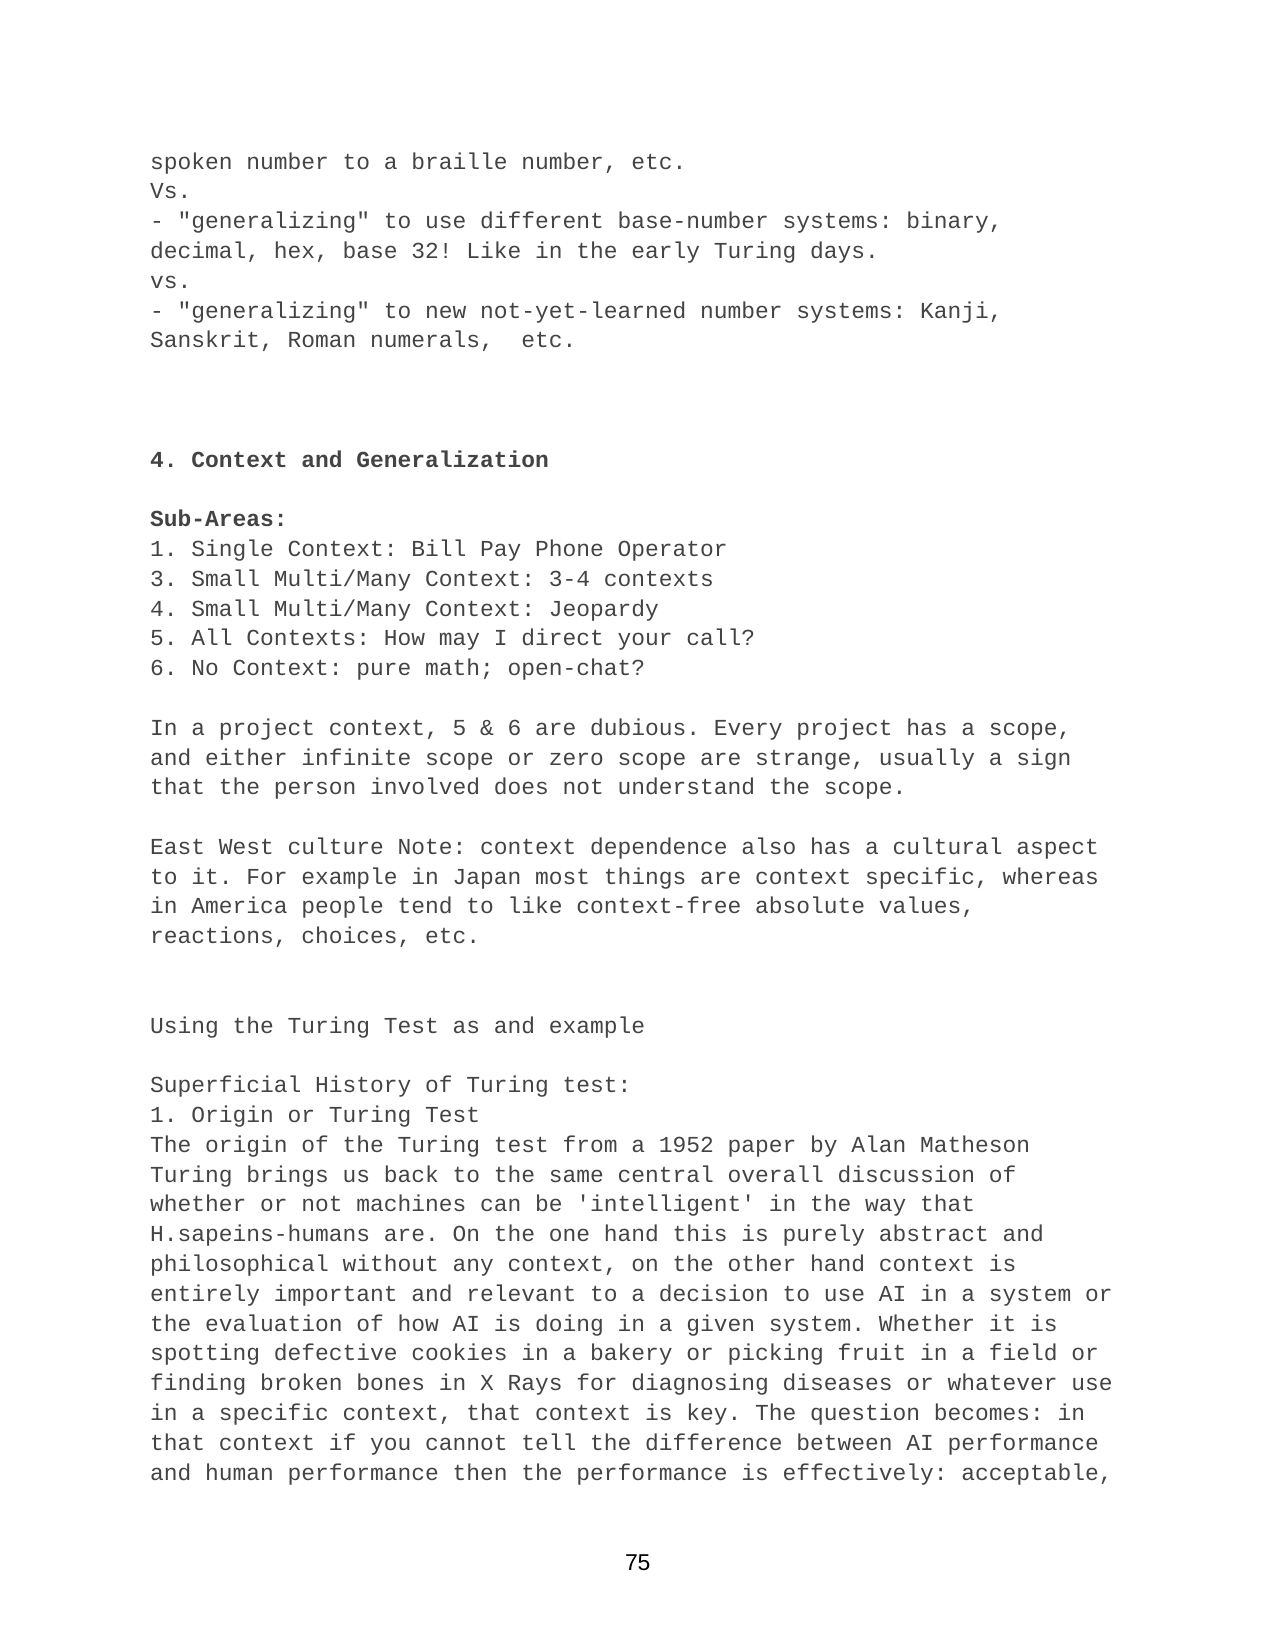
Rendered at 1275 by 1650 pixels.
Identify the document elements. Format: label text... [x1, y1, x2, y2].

text Using the Turing Test as and example [150, 1014, 1125, 1040]
text vs. [150, 269, 1125, 295]
text - "generalizing" to new not-yet-learned number systems: Kanji, Sanskrit, Roman numerals, etc. [150, 299, 1125, 355]
text - "generalizing" to use different base-number systems: binary, decimal, hex, base 32! Like in the early Turing days. [150, 209, 1125, 265]
text Sub-Areas: [150, 507, 1125, 533]
text 1. Origin or Turing Test [150, 1103, 1125, 1129]
text Vs. [150, 180, 1125, 206]
text 5. All Contexts: How may I direct your call? [150, 627, 1125, 653]
text In a project context, 5 & 6 are dubious. Every project has a scope, and either infinite scope or zero scope are strange, usually a sign that the person involved does not understand the scope. [150, 716, 1125, 802]
text 4. Small Multi/Many Context: Jeopardy [150, 597, 1125, 623]
text 6. No Context: pure math; open-chat? [150, 656, 1125, 682]
text spoken number to a braille number, etc. [150, 150, 1125, 176]
text Superficial History of Turing test: [150, 1073, 1125, 1099]
text 3. Small Multi/Many Context: 3-4 contexts [150, 567, 1125, 593]
text The origin of the Turing test from a 1952 paper by Alan Matheson Turing brings us back to the same central overall discussion of whether or not machines can be 'intelligent' in the way that H.sapeins-humans are. On the one hand this is purely abstract and philosophical without any context, on the other hand context is entirely important and relevant to a decision to use AI in a system or the evaluation of how AI is doing in a given system. Whether it is spotting defective cookies in a bakery or picking fruit in a field or finding broken bones in X Rays for diagnosing diseases or whatever use in a specific context, that context is key. The question becomes: in that context if you cannot tell the difference between AI performance and human performance then the performance is effectively: acceptable, [150, 1133, 1125, 1487]
text 4. Context and Generalization [150, 448, 1125, 474]
text East West culture Note: context dependence also has a cultural aspect to it. For example in Japan most things are context specific, whereas in America people tend to like context-free absolute values, reactions, choices, etc. [150, 835, 1125, 951]
text 1. Single Context: Bill Pay Phone Operator [150, 537, 1125, 563]
